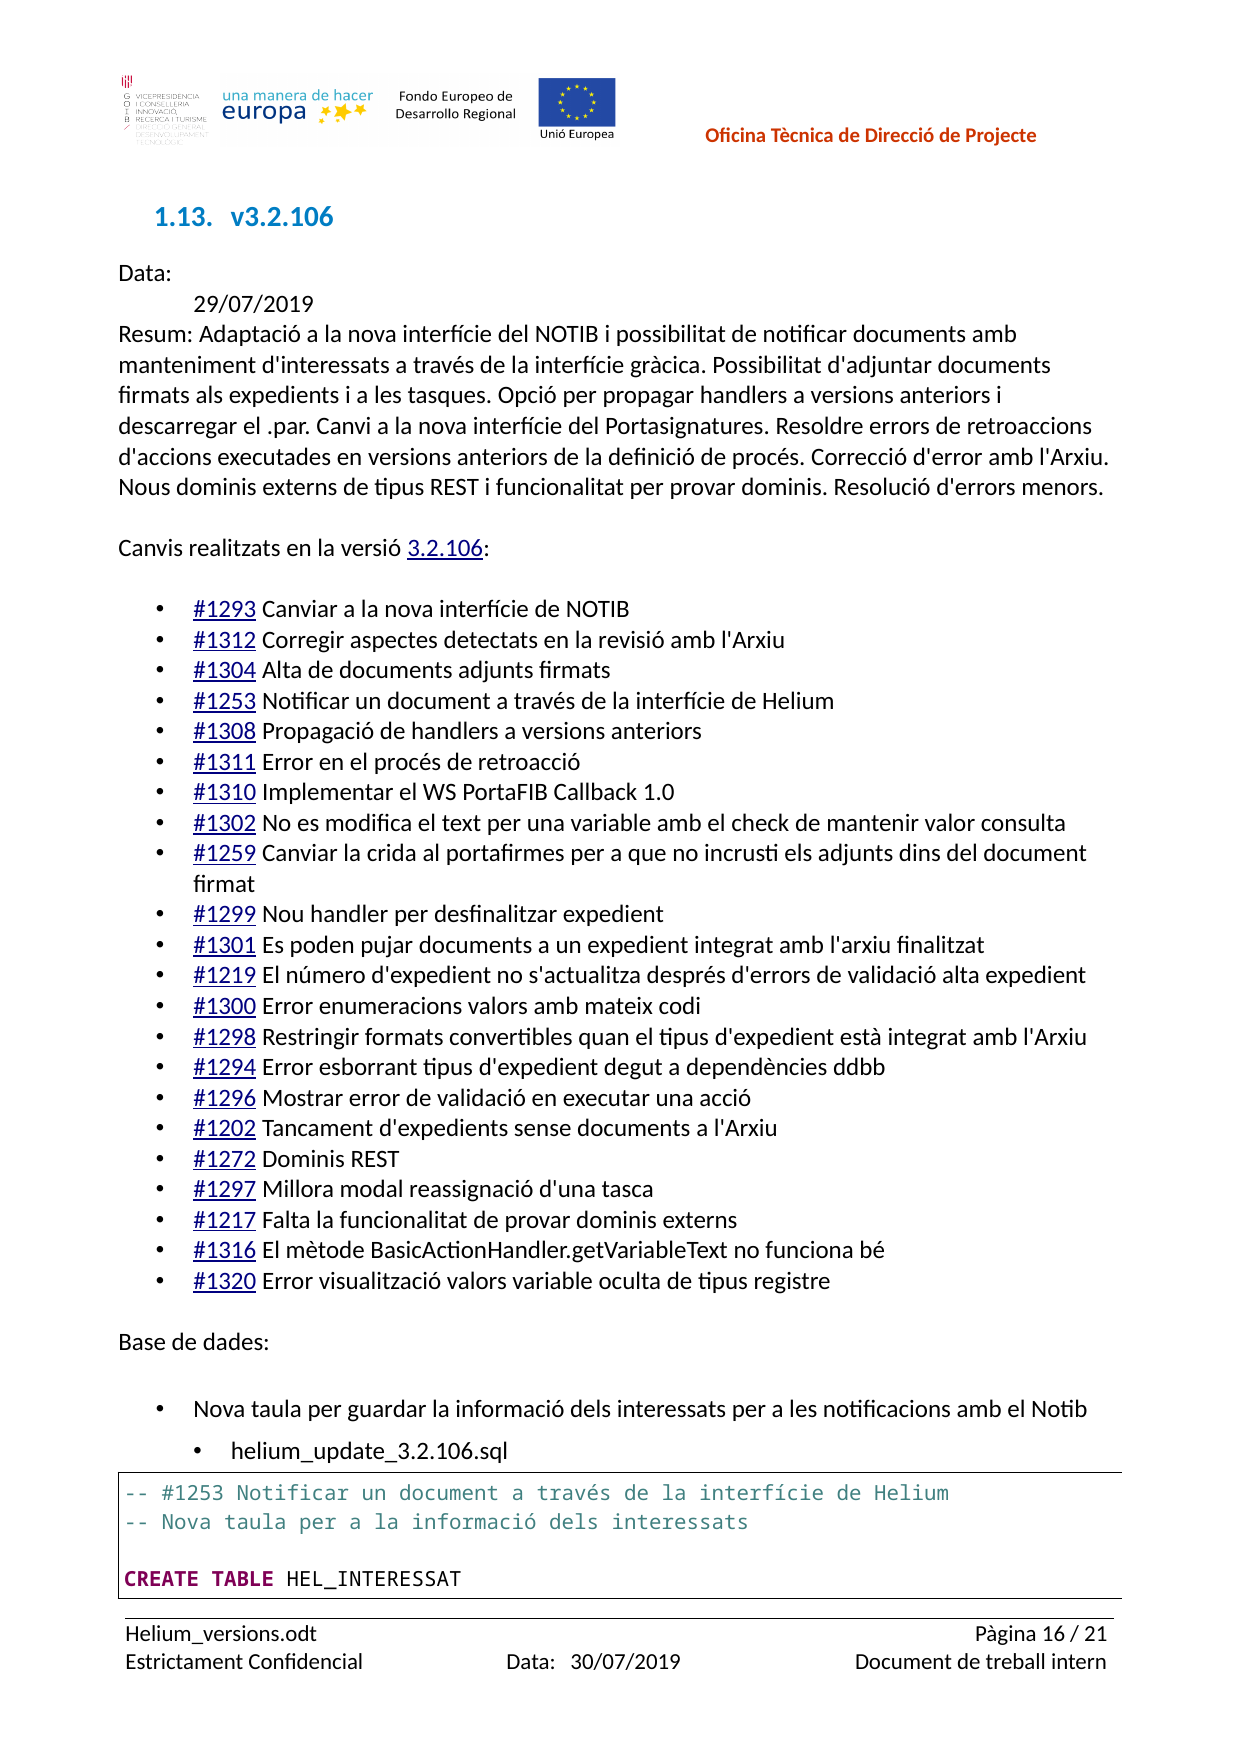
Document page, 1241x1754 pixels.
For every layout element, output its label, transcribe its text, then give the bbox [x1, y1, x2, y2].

text Base de dades: [118, 1326, 1122, 1356]
list #1302 No es modifica el text per una variable amb el check de mantenir valor consulta [156, 807, 1122, 837]
list #1316 El mètode BasicActionHandler.getVariableText no funciona bé [156, 1234, 1122, 1265]
text Data: [118, 258, 1122, 288]
text Canvis realitzats en la versió 3.2.106: [118, 532, 1122, 563]
list #1272 Dominis REST [156, 1143, 1122, 1173]
picture [118, 73, 213, 147]
list #1311 Error en el procés de retroacció [156, 746, 1122, 776]
table_header -- #1253 Notificar un document a través de la interfície de Helium -- Nova taula per a la informació dels interessats CREATE TABLE HEL_INTERESSAT [119, 1473, 1122, 1598]
list #1300 Error enumeracions valors amb mateix codi [156, 990, 1122, 1021]
list Nova taula per guardar la informació dels interessats per a les notificacions amb el Notib [156, 1393, 1122, 1423]
list #1301 Es poden pujar documents a un expedient integrat amb l'arxiu finalitzat [156, 929, 1122, 959]
list #1296 Mostrar error de validació en executar una acció [156, 1082, 1122, 1112]
subtitle v3.2.106 [153, 198, 1122, 234]
list #1320 Error visualització valors variable oculta de tipus registre [156, 1265, 1122, 1295]
list #1294 Error esborrant tipus d'expedient degut a dependències ddbb [156, 1051, 1122, 1082]
list helium_update_3.2.106.sql [193, 1435, 1122, 1466]
list #1293 Canviar a la nova interfície de NOTIB [156, 593, 1122, 624]
list #1219 El número d'expedient no s'actualitza després d'errors de validació alta expedient [156, 959, 1122, 990]
list #1297 Millora modal reassignació d'una tasca [156, 1173, 1122, 1204]
list #1308 Propagació de handlers a versions anteriors [156, 715, 1122, 746]
text 29/07/2019 [118, 288, 1122, 319]
list #1299 Nou handler per desfinalitzar expedient [156, 898, 1122, 929]
list #1304 Alta de documents adjunts firmats [156, 654, 1122, 685]
list #1259 Canviar la crida al portafirmes per a que no incrusti els adjunts dins del document firmat [156, 837, 1122, 898]
text Resum: Adaptació a la nova interfície del NOTIB i possibilitat de notificar documents amb manteniment d'interessats a través de la interfície gràcica. Possibilitat d'adjuntar documents firmats als expedients i a les tasques. Opció per propagar handlers a versions anteriors i descarregar el .par. Canvi a la nova interfície del Portasignatures. Resoldre errors de retroaccions d'accions executades en versions anteriors de la definició de procés. Correcció d'error amb l'Arxiu. Nous dominis externs de tipus REST i funcionalitat per provar dominis. Resolució d'errors menors. [118, 319, 1122, 502]
picture [219, 73, 621, 147]
list #1202 Tancament d'expedients sense documents a l'Arxiu [156, 1112, 1122, 1143]
list #1312 Corregir aspectes detectats en la revisió amb l'Arxiu [156, 624, 1122, 654]
list #1310 Implementar el WS PortaFIB Callback 1.0 [156, 776, 1122, 807]
list #1298 Restringir formats convertibles quan el tipus d'expedient està integrat amb l'Arxiu [156, 1021, 1122, 1051]
list #1217 Falta la funcionalitat de provar dominis externs [156, 1204, 1122, 1234]
list #1253 Notificar un document a través de la interfície de Helium [156, 685, 1122, 715]
